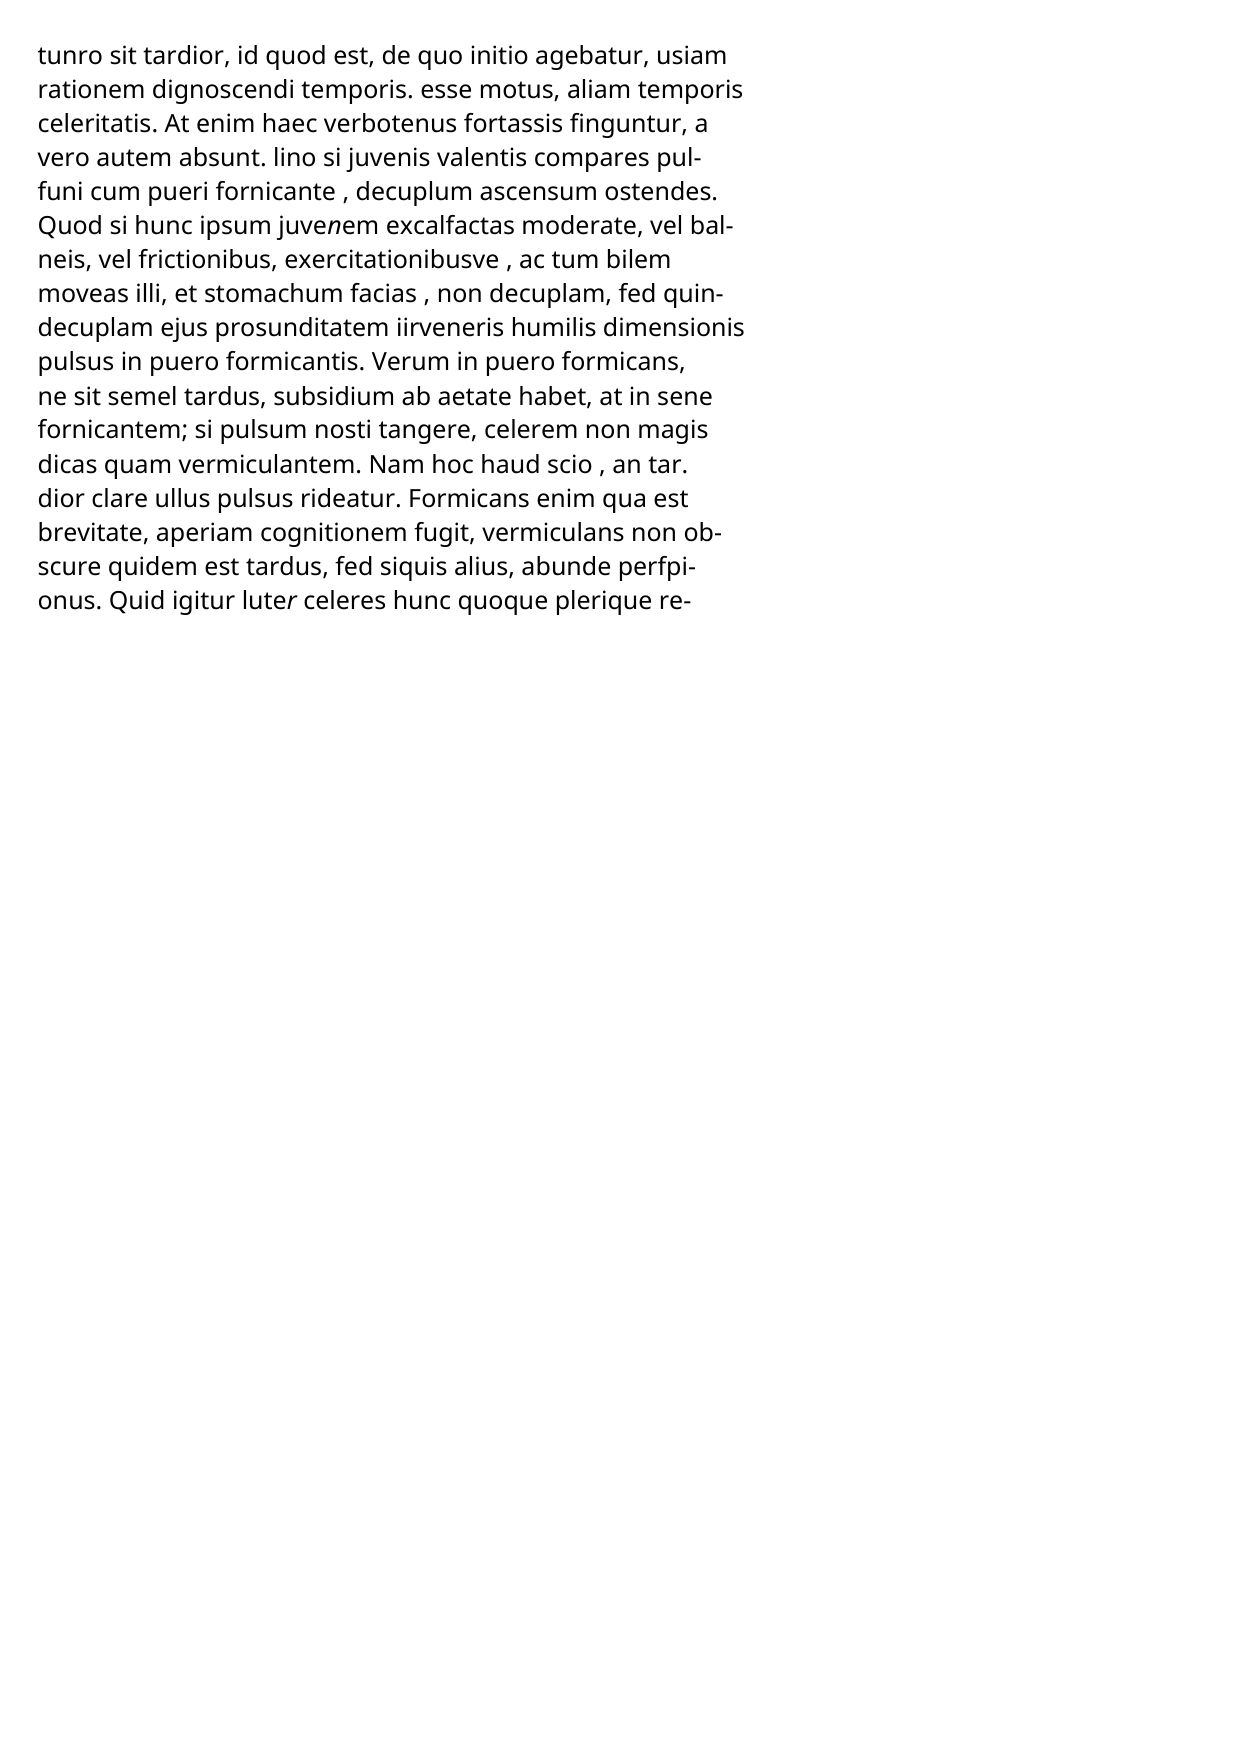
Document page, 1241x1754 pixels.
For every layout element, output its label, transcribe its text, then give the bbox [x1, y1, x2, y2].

text tunro sit tardior, id quod est, de quo initio agebatur, usiam rationem dignoscendi temporis. esse motus, aliam temporis celeritatis. At enim haec verbotenus fortassis finguntur, a vero autem absunt. lino si juvenis valentis compares pul- funi cum pueri fornicante , decuplum ascensum ostendes. Quod si hunc ipsum juvenem excalfactas moderate, vel bal- neis, vel frictionibus, exercitationibusve , ac tum bilem moveas illi, et stomachum facias , non decuplam, fed quin- decuplam ejus prosunditatem iirveneris humilis dimensionis pulsus in puero formicantis. Verum in puero formicans, ne sit semel tardus, subsidium ab aetate habet, at in sene fornicantem; si pulsum nosti tangere, celerem non magis dicas quam vermiculantem. Nam hoc haud scio , an tar. dior clare ullus pulsus rideatur. Formicans enim qua est brevitate, aperiam cognitionem fugit, vermiculans non ob- scure quidem est tardus, fed siquis alius, abunde perfpi- onus. Quid igitur luter celeres hunc quoque plerique re- [37, 37, 1203, 617]
